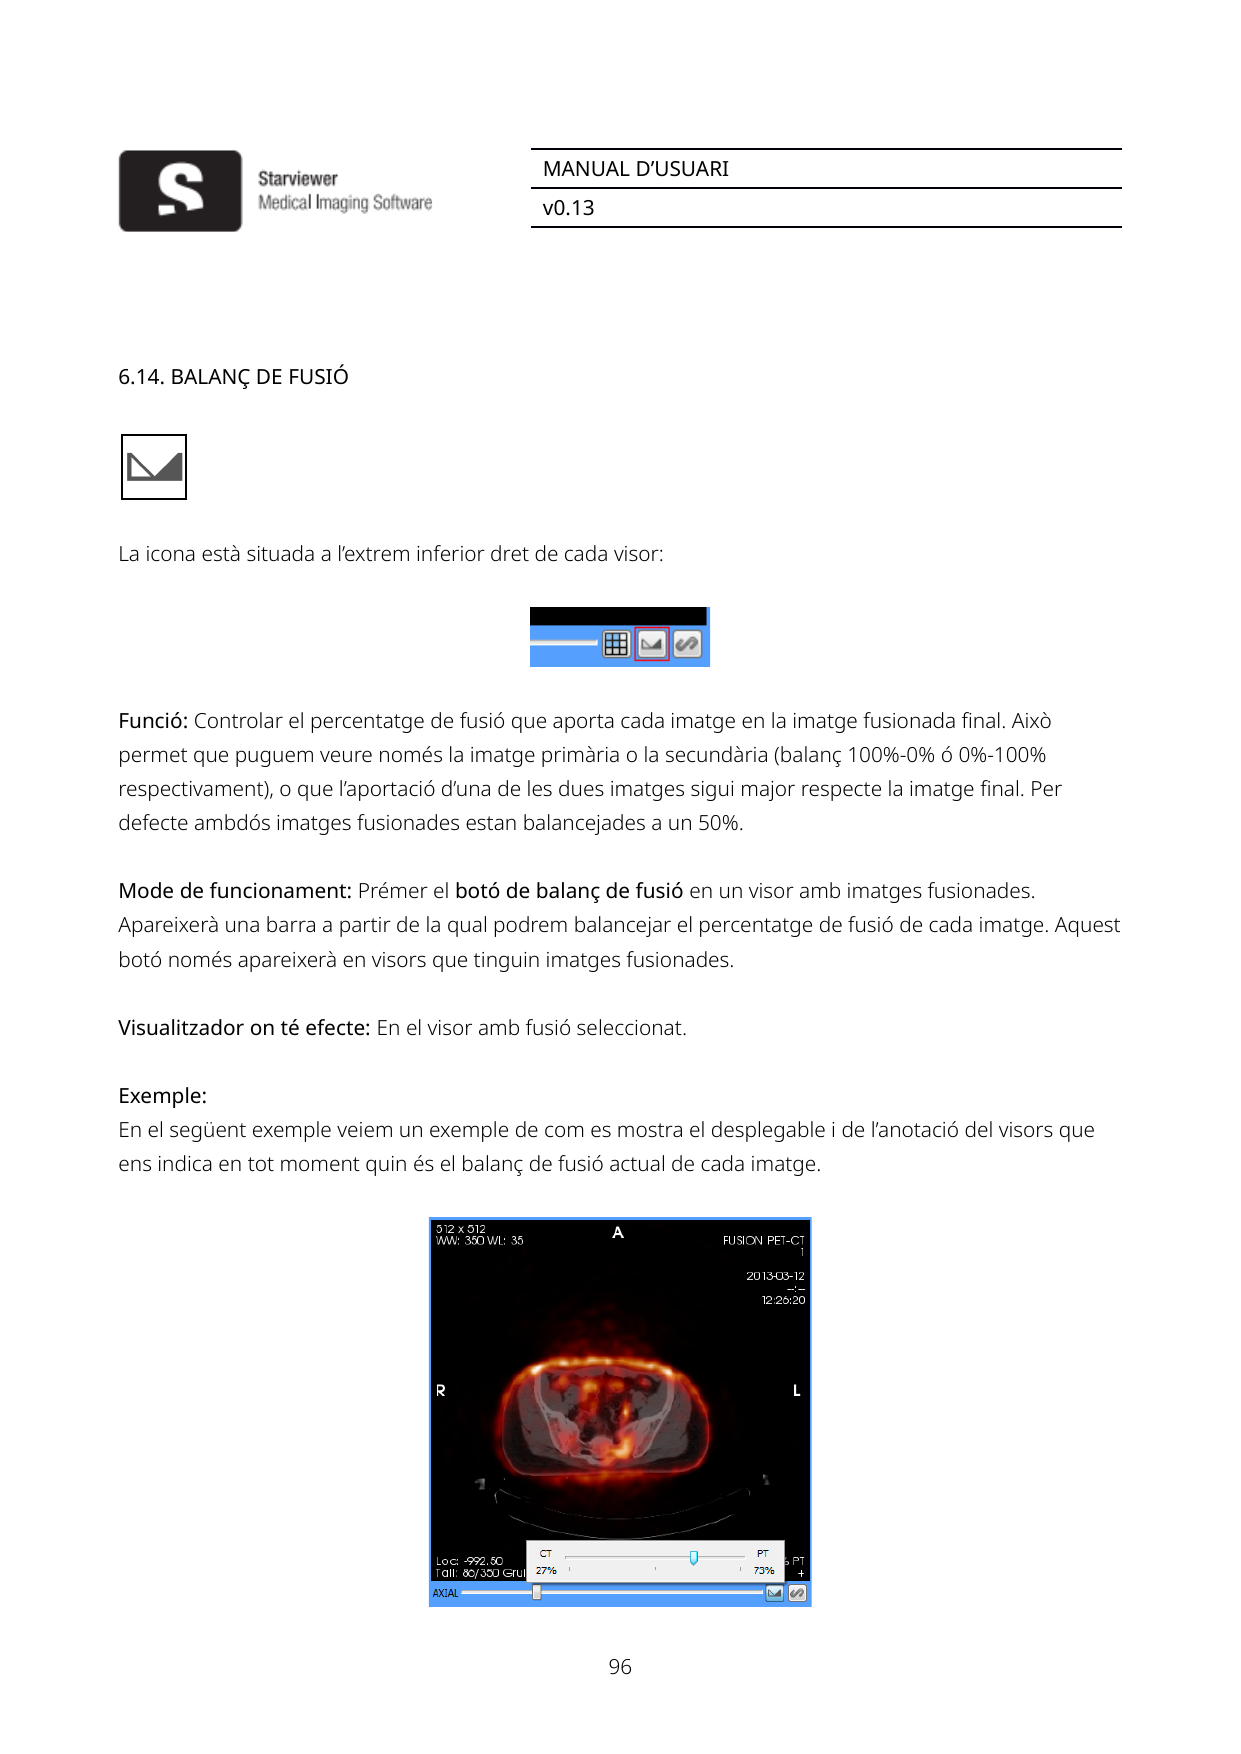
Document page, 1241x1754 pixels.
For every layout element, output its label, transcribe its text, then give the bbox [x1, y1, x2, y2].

picture [530, 607, 711, 667]
text Visualitzador on té efecte: En el visor amb fusió seleccionat. [118, 1013, 1122, 1041]
text Exemple: [118, 1081, 1122, 1109]
text Funció: Controlar el percentatge de fusió que aporta cada imatge en la imatge fusionada final. Això permet que puguem veure només la imatge primària o la secundària (balanç 100%-0% ó 0%-100% respectivament), o que l’aportació d’una de les dues imatges sigui major respecte la imatge final. Per defecte ambdós imatges fusionades estan balancejades a un 50%. [118, 706, 1122, 837]
text Mode de funcionament: Prémer el botó de balanç de fusió en un visor amb imatges fusionades. Apareixerà una barra a partir de la qual podrem balancejar el percentatge de fusió de cada imatge. Aquest botó només apareixerà en visors que tinguin imatges fusionades. [118, 877, 1122, 973]
subtitle Balanç de fusió [118, 362, 1122, 391]
picture [428, 1217, 812, 1607]
text En el següent exemple veiem un exemple de com es mostra el desplegable i de l’anotació del visors que ens indica en tot moment quin és el balanç de fusió actual de cada imatge. [118, 1115, 1122, 1177]
text La icona està situada a l’extrem inferior dret de cada visor: [118, 539, 1122, 568]
picture [123, 436, 185, 498]
